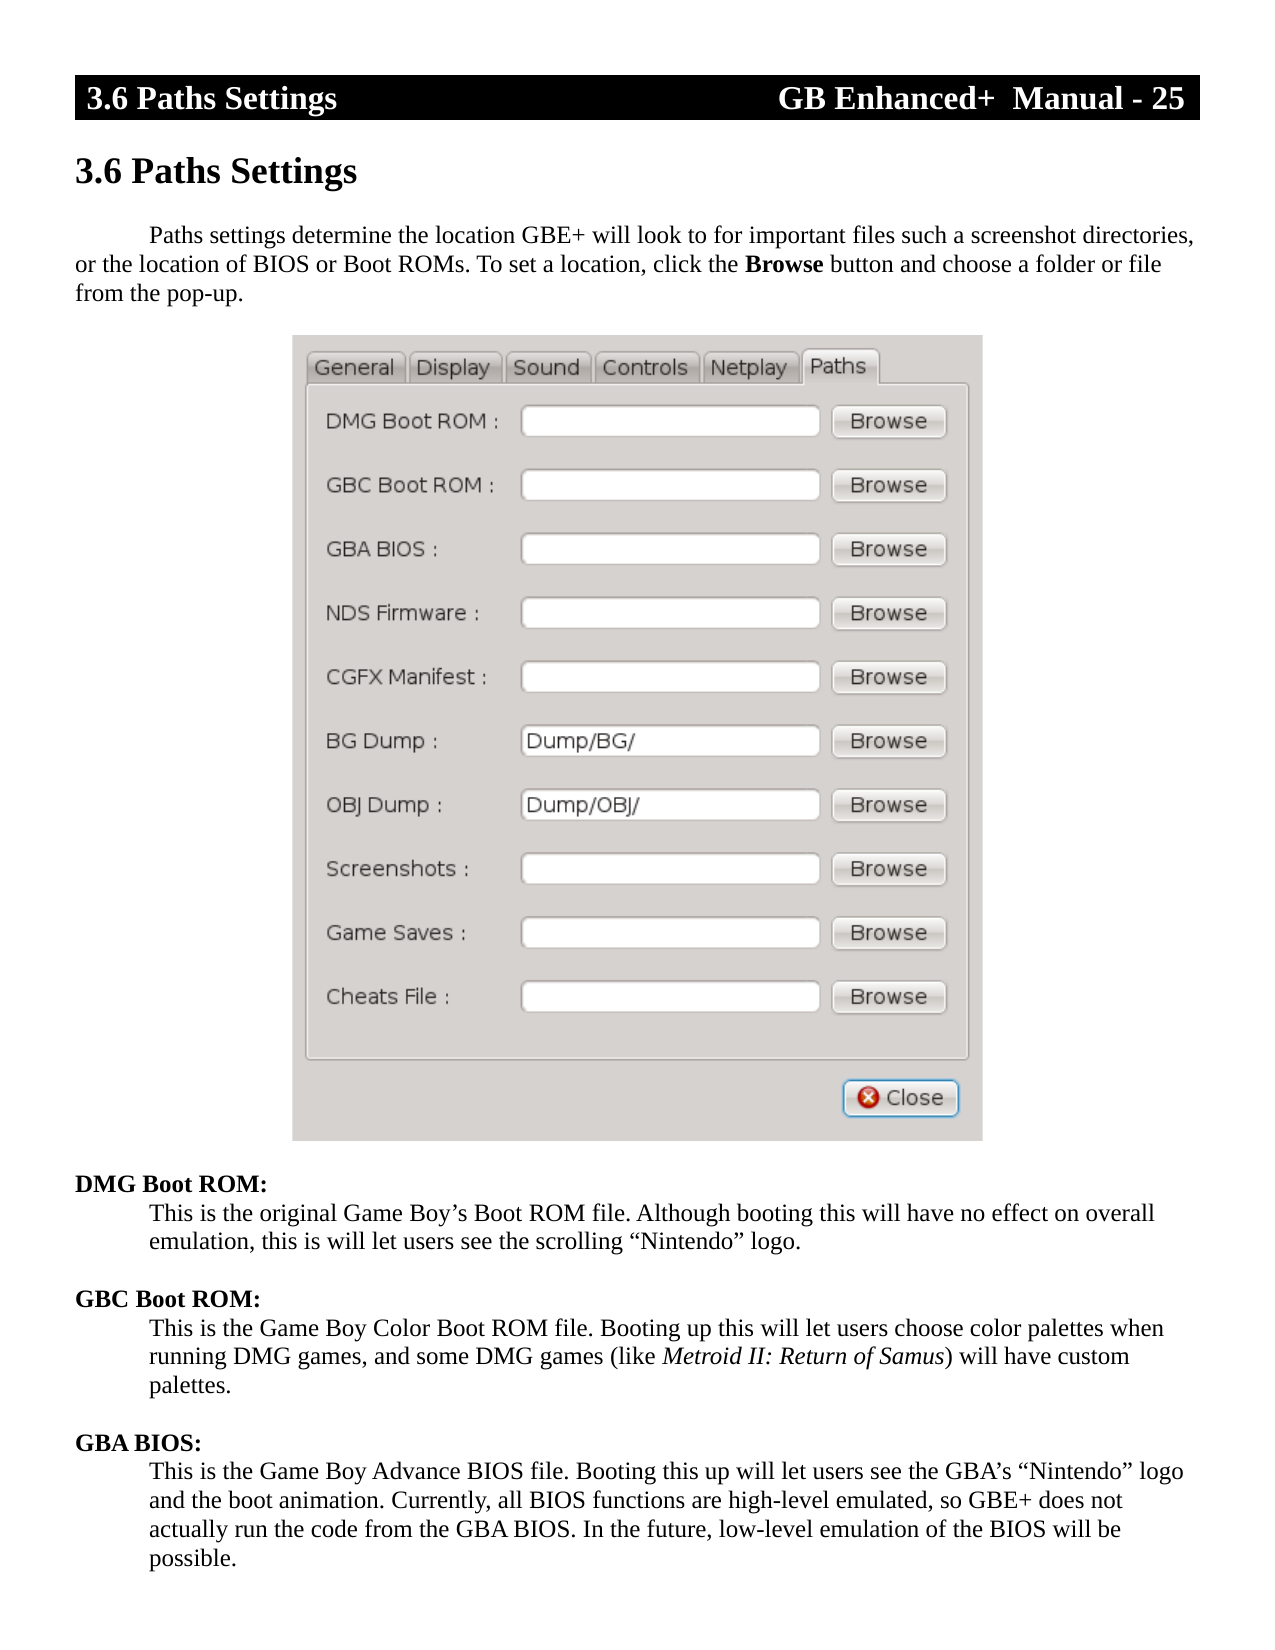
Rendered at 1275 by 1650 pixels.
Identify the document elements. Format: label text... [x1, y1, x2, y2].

text 3.6 Paths Settings [75, 148, 1200, 191]
text GBC Boot ROM: [75, 1284, 1200, 1313]
text 3.6 Paths Settings GB Enhanced+ Manual - 25 [75, 75, 1200, 119]
text Paths settings determine the location GBE+ will look to for important files such a screenshot directories, or the location of BIOS or Boot ROMs. To set a location, click the Browse button and choose a folder or file from the pop-up. [75, 220, 1200, 306]
text DMG Boot ROM: [75, 1169, 1200, 1198]
text GBA BIOS: [75, 1428, 1200, 1456]
picture [292, 335, 983, 1141]
text This is the Game Boy Color Boot ROM file. Booting up this will let users choose color palettes when running DMG games, and some DMG games (like Metroid II: Return of Samus) will have custom palettes. [75, 1313, 1200, 1399]
text This is the Game Boy Advance BIOS file. Booting this up will let users see the GBA’s “Nintendo” logo and the boot animation. Currently, all BIOS functions are high-level emulated, so GBE+ does not actually run the code from the GBA BIOS. In the future, low-level emulation of the BIOS will be possible. [75, 1456, 1200, 1571]
text This is the original Game Boy’s Boot ROM file. Although booting this will have no effect on overall emulation, this is will let users see the scrolling “Nintendo” logo. [75, 1198, 1200, 1255]
